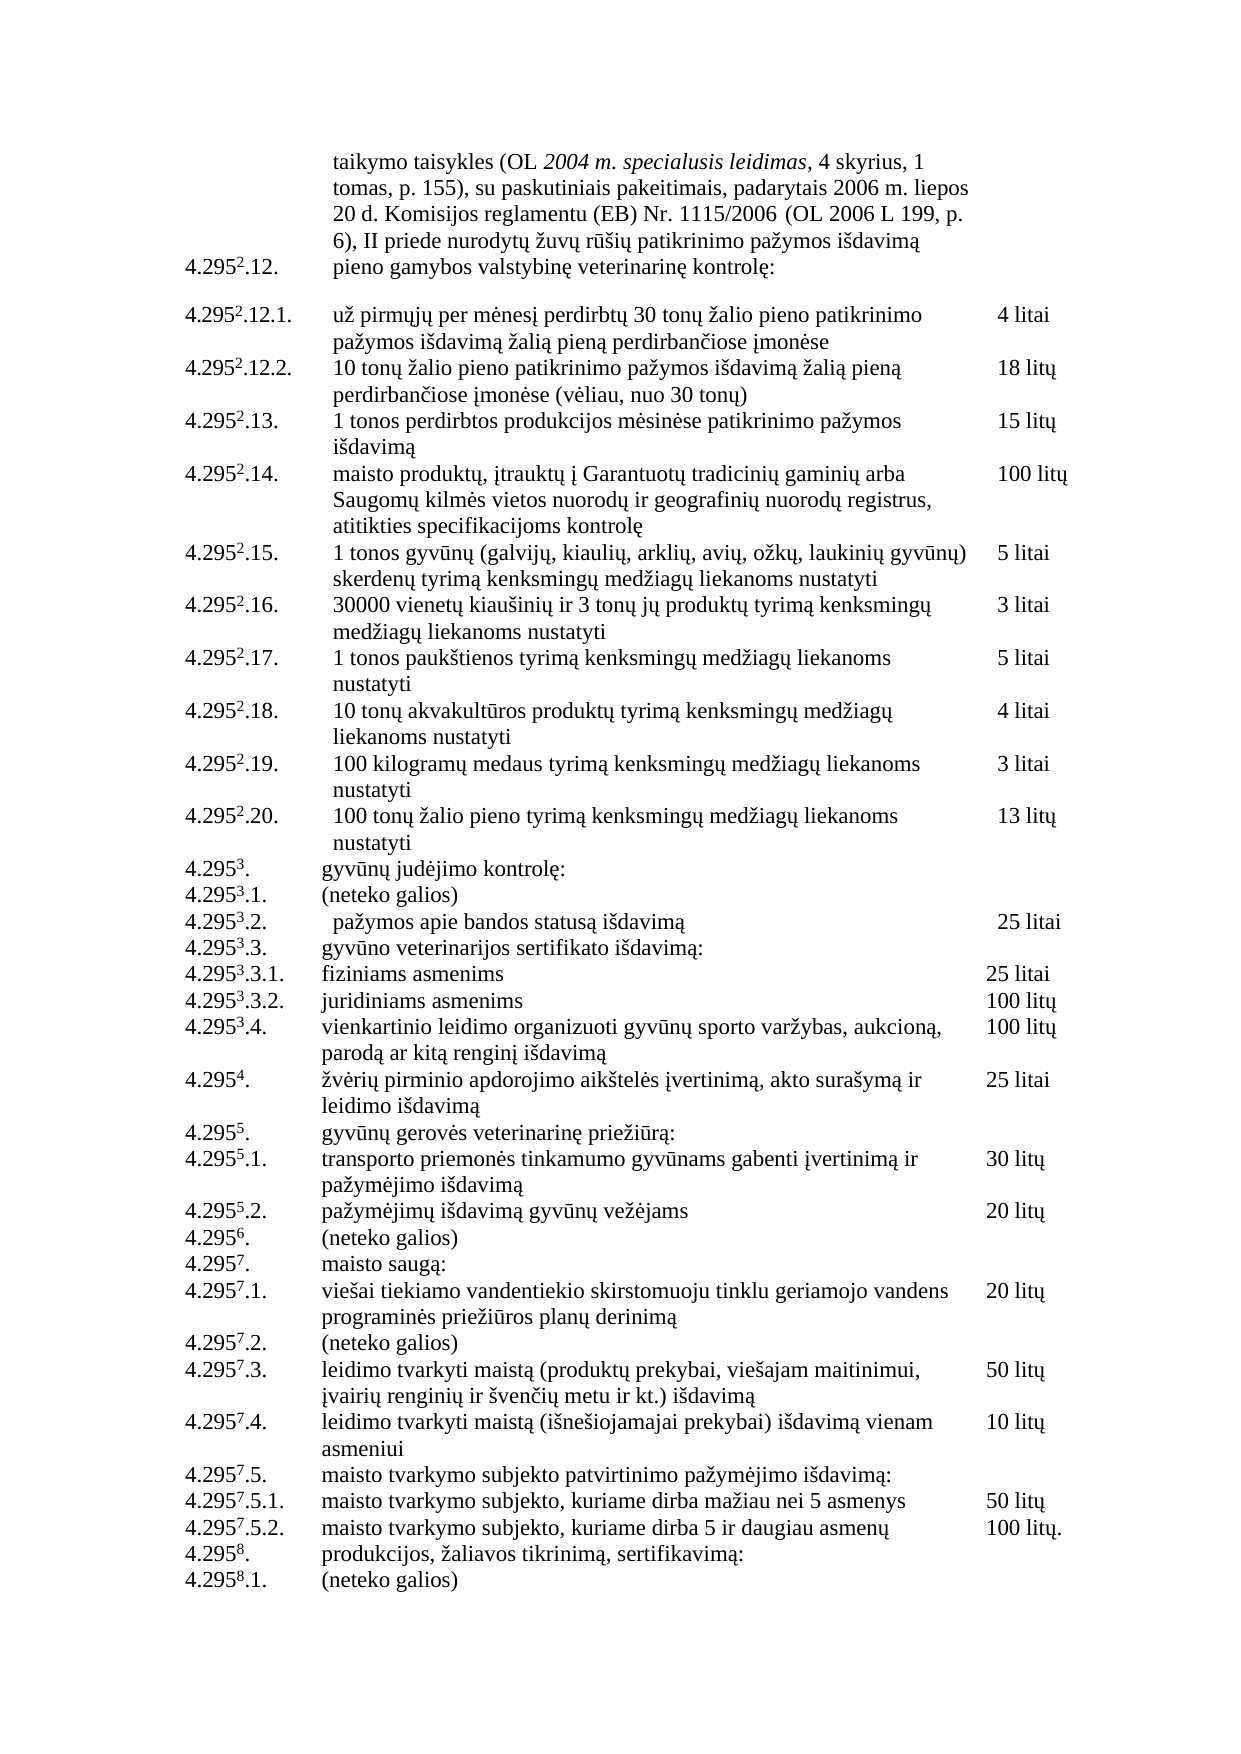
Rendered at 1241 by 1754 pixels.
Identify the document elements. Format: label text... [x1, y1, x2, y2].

table_cell [986, 1329, 1148, 1356]
table_cell fiziniams asmenims [321, 960, 986, 987]
table_cell gyvūno veterinarijos sertifikato išdavimą: [321, 934, 986, 960]
table_cell 100 litų [986, 987, 1148, 1013]
table_cell (neteko galios) [321, 1567, 986, 1593]
table_cell 25 litai [986, 1066, 1148, 1118]
table_cell 4.2957.4. [174, 1409, 321, 1461]
table_cell 1 tonos perdirbtos produkcijos mėsinėse patikrinimo pažymos išdavimą [321, 407, 986, 460]
table_cell taikymo taisykles (OL 2004 m. specialusis leidimas, 4 skyrius, 1 tomas, p. 155), su paskutiniais pakeitimais, padarytais 2006 m. liepos 20 d. Komisijos reglamentu (EB) Nr. 1115/2006 (OL 2006 L 199, p. 6), II priede nurodytų žuvų rūšių patikrinimo pažymos išdavimą [321, 148, 986, 253]
table_cell [986, 1224, 1148, 1250]
table_cell 4.2957.3. [174, 1356, 321, 1408]
table_cell 4.2957.5. [174, 1461, 321, 1487]
table_cell 4.2953.3.1. [174, 960, 321, 987]
table_cell juridiniams asmenims [321, 987, 986, 1013]
table_cell (neteko galios) [321, 1224, 986, 1250]
table_cell maisto tvarkymo subjekto patvirtinimo pažymėjimo išdavimą: [321, 1461, 986, 1487]
table_cell 50 litų [986, 1488, 1148, 1514]
table_cell 4.2956. [174, 1224, 321, 1250]
table_cell (neteko galios) [321, 1329, 986, 1356]
table_cell 4.2958. [174, 1540, 321, 1567]
table_cell 100 litų [986, 460, 1148, 539]
table_cell 4.2952.18. [174, 697, 321, 749]
table_cell pažymėjimų išdavimą gyvūnų vežėjams [321, 1198, 986, 1224]
table_cell 3 litai [986, 750, 1148, 802]
table_cell 4.2953.3.2. [174, 987, 321, 1013]
table_cell maisto tvarkymo subjekto, kuriame dirba 5 ir daugiau asmenų [321, 1514, 986, 1540]
table_cell 4.2952.12. [174, 253, 321, 302]
table_cell maisto produktų, įtrauktų į Garantuotų tradicinių gaminių arba Saugomų kilmės vietos nuorodų ir geografinių nuorodų registrus, atitikties specifikacijoms kontrolę [321, 460, 986, 539]
table_cell 50 litų [986, 1356, 1148, 1408]
table_cell 4.2955.2. [174, 1198, 321, 1224]
table_cell maisto tvarkymo subjekto, kuriame dirba mažiau nei 5 asmenys [321, 1488, 986, 1514]
table_cell gyvūnų judėjimo kontrolę: [321, 855, 986, 881]
table_cell 4.2953.2. [174, 908, 321, 934]
table_cell 20 litų [986, 1277, 1148, 1329]
table_cell 4.2958.1. [174, 1567, 321, 1593]
table_cell viešai tiekiamo vandentiekio skirstomuoju tinklu geriamojo vandens programinės priežiūros planų derinimą [321, 1277, 986, 1329]
table_cell [986, 1119, 1148, 1145]
table_cell leidimo tvarkyti maistą (išnešiojamajai prekybai) išdavimą vienam asmeniui [321, 1409, 986, 1461]
table_cell 4.2957.5.2. [174, 1514, 321, 1540]
table_cell [986, 1461, 1148, 1487]
table_cell 4 litai [986, 302, 1148, 354]
table_cell 10 tonų žalio pieno patikrinimo pažymos išdavimą žalią pieną perdirbančiose įmonėse (vėliau, nuo 30 tonų) [321, 354, 986, 407]
table_cell 4.2954. [174, 1066, 321, 1118]
table_cell 30 litų [986, 1145, 1148, 1198]
table_cell [986, 1540, 1148, 1567]
table_cell 1 tonos paukštienos tyrimą kenksmingų medžiagų liekanoms nustatyti [321, 644, 986, 697]
table_cell 3 litai [986, 591, 1148, 644]
table_cell 4.2952.20. [174, 802, 321, 855]
table_cell 100 litų. [986, 1514, 1148, 1540]
table_cell 4.2952.15. [174, 539, 321, 591]
table_cell 4.2952.12.2. [174, 354, 321, 407]
table_cell [174, 148, 321, 253]
table_cell 25 litai [986, 908, 1148, 934]
table_cell 4.2952.12.1. [174, 302, 321, 354]
table_cell maisto saugą: [321, 1250, 986, 1277]
table_cell [986, 1250, 1148, 1277]
table_cell 4.2957.1. [174, 1277, 321, 1329]
table_cell 10 tonų akvakultūros produktų tyrimą kenksmingų medžiagų liekanoms nustatyti [321, 697, 986, 749]
table_cell [986, 253, 1148, 302]
table_cell 30000 vienetų kiaušinių ir 3 tonų jų produktų tyrimą kenksmingų medžiagų liekanoms nustatyti [321, 591, 986, 644]
table_cell leidimo tvarkyti maistą (produktų prekybai, viešajam maitinimui, įvairių renginių ir švenčių metu ir kt.) išdavimą [321, 1356, 986, 1408]
table_cell 13 litų [986, 802, 1148, 855]
table_cell transporto priemonės tinkamumo gyvūnams gabenti įvertinimą ir pažymėjimo išdavimą [321, 1145, 986, 1198]
table_cell 5 litai [986, 539, 1148, 591]
table_cell pieno gamybos valstybinę veterinarinę kontrolę: [321, 253, 986, 302]
table_cell 4.2955. [174, 1119, 321, 1145]
table_cell 4.2953.1. [174, 881, 321, 908]
table_cell žvėrių pirminio apdorojimo aikštelės įvertinimą, akto surašymą ir leidimo išdavimą [321, 1066, 986, 1118]
table_cell [986, 934, 1148, 960]
table_cell 5 litai [986, 644, 1148, 697]
table_cell 4.2952.16. [174, 591, 321, 644]
table_cell 100 tonų žalio pieno tyrimą kenksmingų medžiagų liekanoms nustatyti [321, 802, 986, 855]
table_cell 100 kilogramų medaus tyrimą kenksmingų medžiagų liekanoms nustatyti [321, 750, 986, 802]
table_cell už pirmųjų per mėnesį perdirbtų 30 tonų žalio pieno patikrinimo pažymos išdavimą žalią pieną perdirbančiose įmonėse [321, 302, 986, 354]
table_cell 15 litų [986, 407, 1148, 460]
table_cell [986, 855, 1148, 881]
table_cell [986, 148, 1148, 253]
table_cell 4.2952.13. [174, 407, 321, 460]
table_cell produkcijos, žaliavos tikrinimą, sertifikavimą: [321, 1540, 986, 1567]
table_cell 4.2952.14. [174, 460, 321, 539]
table_cell 4.2953.4. [174, 1013, 321, 1066]
table_cell 4.2953.3. [174, 934, 321, 960]
table_cell 4.2957. [174, 1250, 321, 1277]
table_cell 18 litų [986, 354, 1148, 407]
table_cell 4 litai [986, 697, 1148, 749]
table_cell [986, 1567, 1148, 1593]
table_cell [986, 881, 1148, 908]
table_cell 25 litai [986, 960, 1148, 987]
table_cell (neteko galios) [321, 881, 986, 908]
table_cell 4.2955.1. [174, 1145, 321, 1198]
table_cell pažymos apie bandos statusą išdavimą [321, 908, 986, 934]
table_cell 4.2952.17. [174, 644, 321, 697]
table_cell 4.2957.2. [174, 1329, 321, 1356]
table_cell vienkartinio leidimo organizuoti gyvūnų sporto varžybas, aukcioną, parodą ar kitą renginį išdavimą [321, 1013, 986, 1066]
table_cell gyvūnų gerovės veterinarinę priežiūrą: [321, 1119, 986, 1145]
table_cell 4.2953. [174, 855, 321, 881]
table_cell 4.2952.19. [174, 750, 321, 802]
table_cell 100 litų [986, 1013, 1148, 1066]
table_cell 20 litų [986, 1198, 1148, 1224]
table_cell 10 litų [986, 1409, 1148, 1461]
table_cell 4.2957.5.1. [174, 1488, 321, 1514]
table_cell 1 tonos gyvūnų (galvijų, kiaulių, arklių, avių, ožkų, laukinių gyvūnų) skerdenų tyrimą kenksmingų medžiagų liekanoms nustatyti [321, 539, 986, 591]
